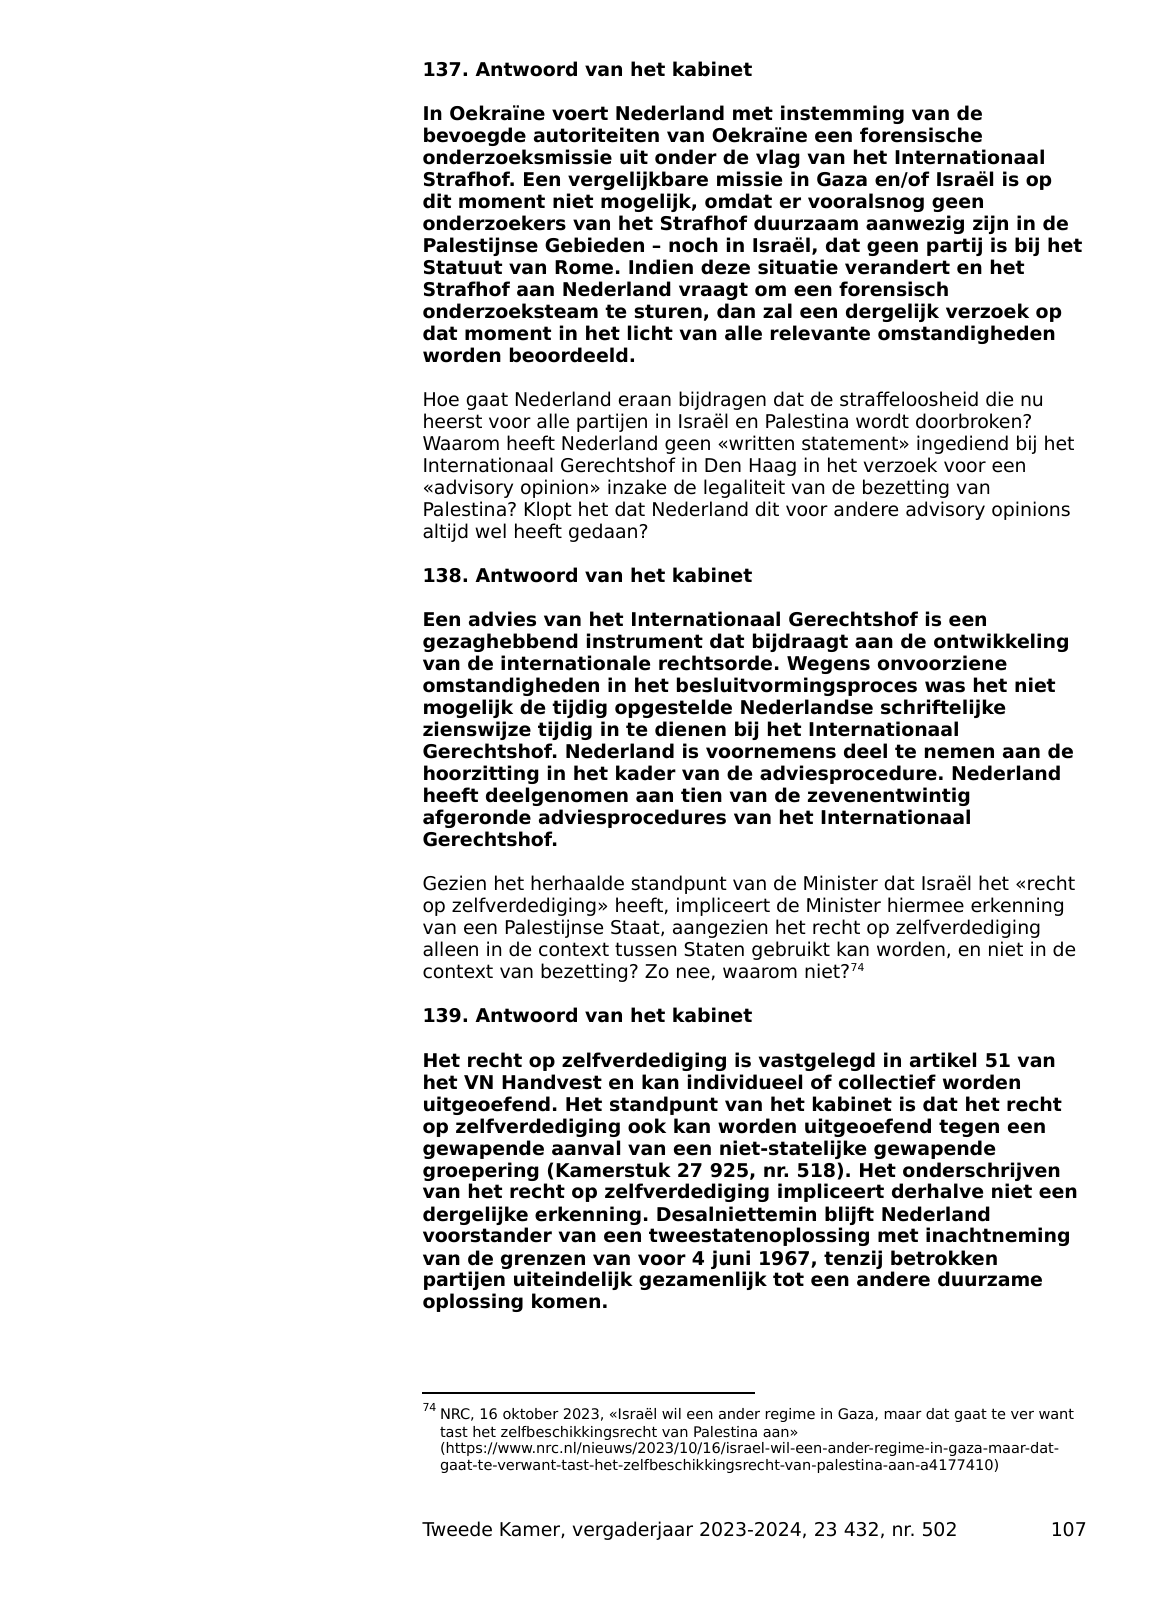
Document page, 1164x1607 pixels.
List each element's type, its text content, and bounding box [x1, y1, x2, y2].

text In Oekraïne voert Nederland met instemming van de bevoegde autoriteiten van Oekraïne een forensische onderzoeksmissie uit onder de vlag van het Internationaal Strafhof. Een vergelijkbare missie in Gaza en/of Israël is op dit moment niet mogelijk, omdat er vooralsnog geen onderzoekers van het Strafhof duurzaam aanwezig zijn in de Palestijnse Gebieden – noch in Israël, dat geen partij is bij het Statuut van Rome. Indien deze situatie verandert en het Strafhof aan Nederland vraagt om een forensisch onderzoeksteam te sturen, dan zal een dergelijk verzoek op dat moment in het licht van alle relevante omstandigheden worden beoordeeld. [422, 103, 1087, 367]
text Hoe gaat Nederland eraan bijdragen dat de straffeloosheid die nu heerst voor alle partijen in Israël en Palestina wordt doorbroken? Waarom heeft Nederland geen «written statement» ingediend bij het Internationaal Gerechtshof in Den Haag in het verzoek voor een «advisory opinion» inzake de legaliteit van de bezetting van Palestina? Klopt het dat Nederland dit voor andere advisory opinions altijd wel heeft gedaan? [422, 389, 1087, 543]
text NRC, 16 oktober 2023, «Israël wil een ander regime in Gaza, maar dat gaat te ver want tast het zelfbeschikkingsrecht van Palestina aan» (https://www.nrc.nl/nieuws/2023/10/16/israel-wil-een-ander-regime-in-gaza-maar-dat-gaat-te-verwant-tast-het-zelfbeschikkingsrecht-van-palestina-aan-a4177410) [422, 1402, 1087, 1474]
subtitle 139. Antwoord van het kabinet [422, 1005, 1087, 1027]
text Gezien het herhaalde standpunt van de Minister dat Israël het «recht op zelfverdediging» heeft, impliceert de Minister hiermee erkenning van een Palestijnse Staat, aangezien het recht op zelfverdediging alleen in de context tussen Staten gebruikt kan worden, en niet in de context van bezetting? Zo nee, waarom niet? [422, 873, 1087, 983]
subtitle 137. Antwoord van het kabinet [422, 59, 1087, 81]
subtitle 138. Antwoord van het kabinet [422, 565, 1087, 587]
text Een advies van het Internationaal Gerechtshof is een gezaghebbend instrument dat bijdraagt aan de ontwikkeling van de internationale rechtsorde. Wegens onvoorziene omstandigheden in het besluitvormingsproces was het niet mogelijk de tijdig opgestelde Nederlandse schriftelijke zienswijze tijdig in te dienen bij het Internationaal Gerechtshof. Nederland is voornemens deel te nemen aan de hoorzitting in het kader van de adviesprocedure. Nederland heeft deelgenomen aan tien van de zevenentwintig afgeronde adviesprocedures van het Internationaal Gerechtshof. [422, 609, 1087, 851]
text Het recht op zelfverdediging is vastgelegd in artikel 51 van het VN Handvest en kan individueel of collectief worden uitgeoefend. Het standpunt van het kabinet is dat het recht op zelfverdediging ook kan worden uitgeoefend tegen een gewapende aanval van een niet-statelijke gewapende groepering (Kamerstuk 27 925, nr. 518). Het onderschrijven van het recht op zelfverdediging impliceert derhalve niet een dergelijke erkenning. Desalniettemin blijft Nederland voorstander van een tweestatenoplossing met inachtneming van de grenzen van voor 4 juni 1967, tenzij betrokken partijen uiteindelijk gezamenlijk tot een andere duurzame oplossing komen. [422, 1049, 1087, 1313]
